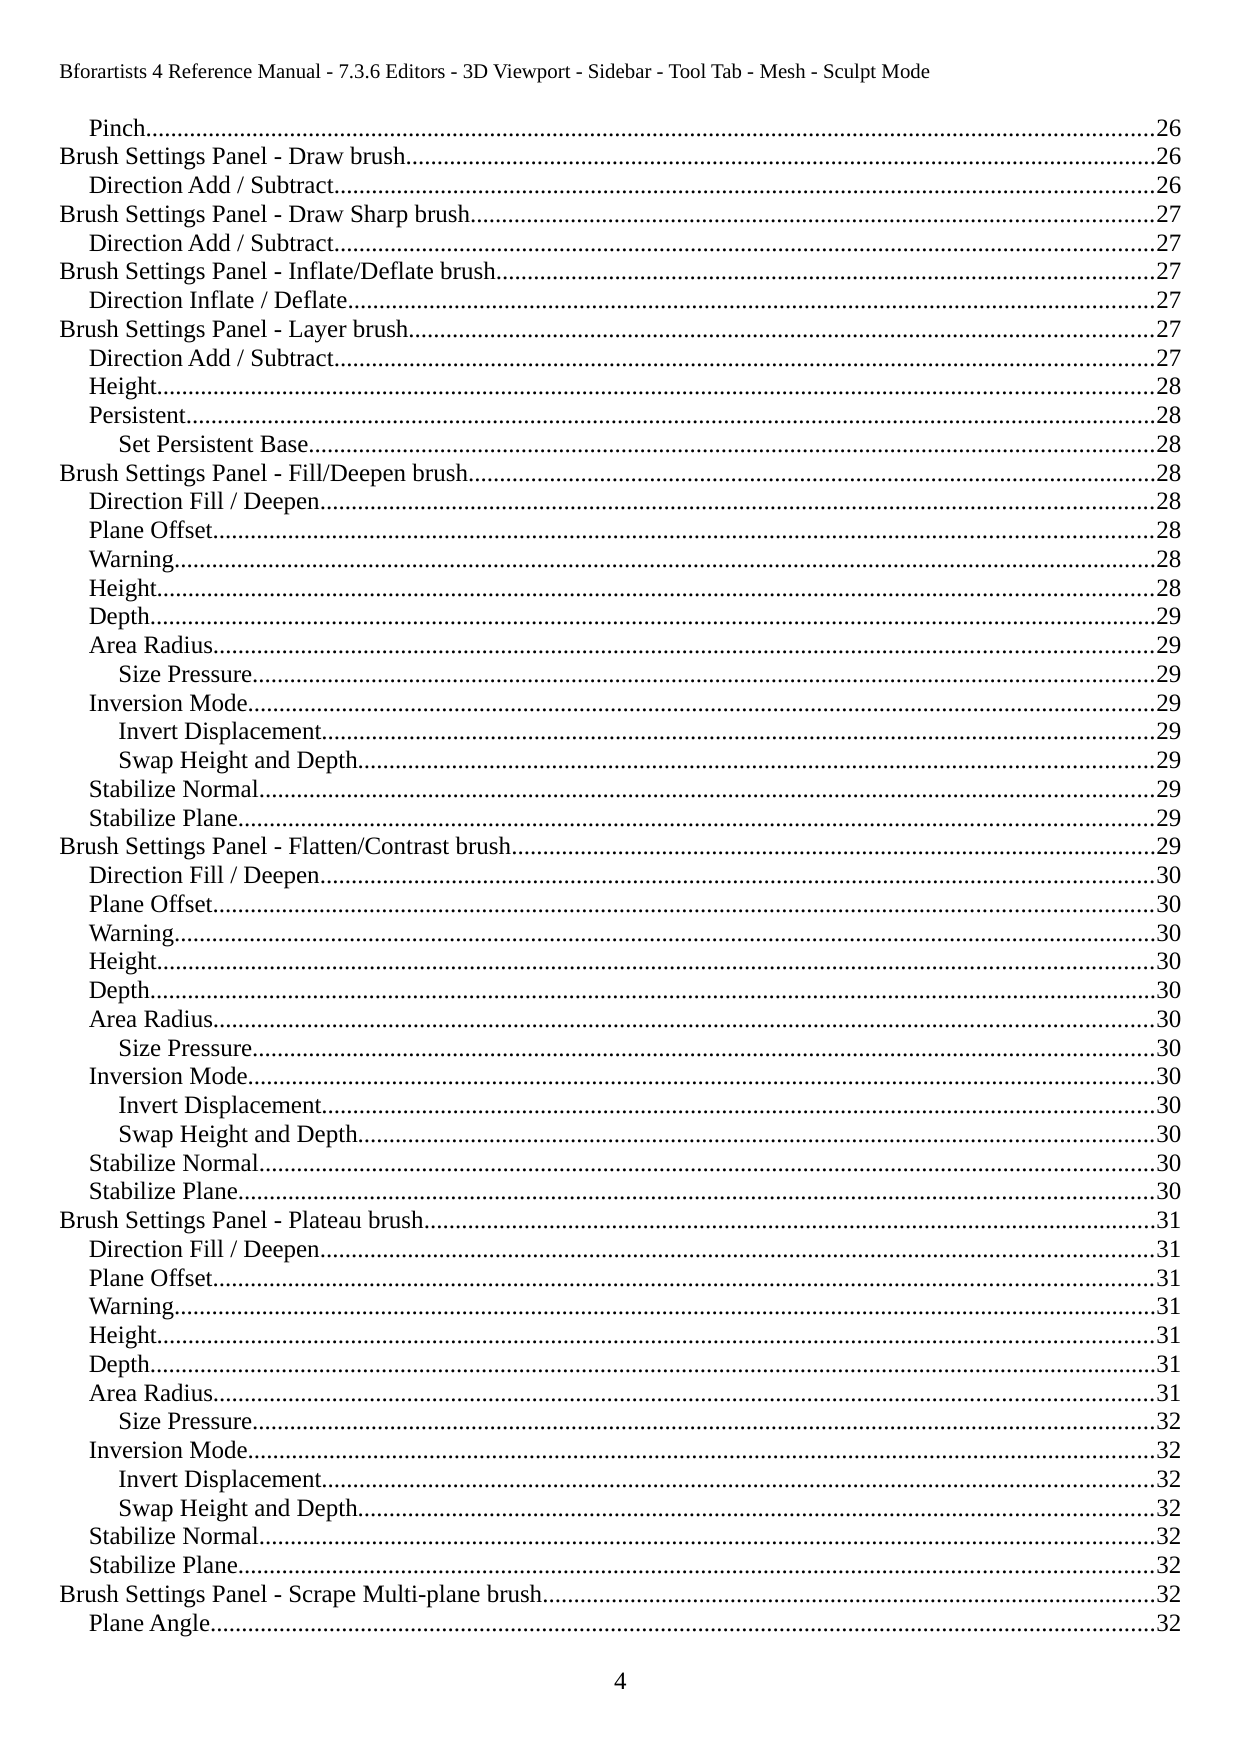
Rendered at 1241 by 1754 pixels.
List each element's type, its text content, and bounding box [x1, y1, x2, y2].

text Invert Displacement 30 [118, 1090, 1181, 1119]
text Brush Settings Panel - Inflate/Deflate brush 27 [59, 256, 1181, 285]
text Size Pressure 30 [118, 1033, 1181, 1061]
text Brush Settings Panel - Layer brush 27 [59, 314, 1181, 343]
text Warning 31 [88, 1291, 1181, 1320]
text Inversion Mode 30 [88, 1061, 1181, 1090]
text Depth 31 [88, 1349, 1181, 1378]
text Brush Settings Panel - Draw Sharp brush 27 [59, 199, 1181, 228]
text Persistent 28 [88, 400, 1181, 429]
text Warning 30 [88, 918, 1181, 946]
text Area Radius 30 [88, 1004, 1181, 1033]
text Set Persistent Base 28 [118, 429, 1181, 458]
text Direction Fill / Deepen 30 [88, 860, 1181, 889]
text Stabilize Normal 32 [88, 1521, 1181, 1550]
text Plane Angle 32 [88, 1608, 1181, 1636]
text Direction Inflate / Deflate 27 [88, 285, 1181, 314]
text Direction Fill / Deepen 31 [88, 1234, 1181, 1263]
text Area Radius 29 [88, 630, 1181, 659]
text Direction Add / Subtract 26 [88, 170, 1181, 199]
text Swap Height and Depth 32 [118, 1493, 1181, 1521]
text Swap Height and Depth 29 [118, 745, 1181, 774]
text Height 31 [88, 1320, 1181, 1349]
text Direction Add / Subtract 27 [88, 228, 1181, 256]
text Direction Fill / Deepen 28 [88, 486, 1181, 515]
text Stabilize Plane 30 [88, 1176, 1181, 1205]
text Stabilize Normal 29 [88, 774, 1181, 803]
text Depth 30 [88, 975, 1181, 1004]
text Brush Settings Panel - Fill/Deepen brush 28 [59, 458, 1181, 486]
text Stabilize Plane 29 [88, 803, 1181, 831]
text Brush Settings Panel - Draw brush 26 [59, 141, 1181, 170]
text Size Pressure 29 [118, 659, 1181, 688]
text Plane Offset 31 [88, 1263, 1181, 1291]
text Height 30 [88, 946, 1181, 975]
text Brush Settings Panel - Plateau brush 31 [59, 1205, 1181, 1234]
text Stabilize Plane 32 [88, 1550, 1181, 1579]
text Size Pressure 32 [118, 1406, 1181, 1435]
text Area Radius 31 [88, 1378, 1181, 1406]
text Invert Displacement 32 [118, 1464, 1181, 1493]
text Brush Settings Panel - Scrape Multi-plane brush 32 [59, 1579, 1181, 1608]
text Pinch 26 [88, 113, 1181, 141]
text Stabilize Normal 30 [88, 1148, 1181, 1176]
text Direction Add / Subtract 27 [88, 343, 1181, 371]
text Swap Height and Depth 30 [118, 1119, 1181, 1148]
text Plane Offset 30 [88, 889, 1181, 918]
text Height 28 [88, 573, 1181, 601]
text Warning 28 [88, 544, 1181, 573]
text Plane Offset 28 [88, 515, 1181, 544]
text Invert Displacement 29 [118, 716, 1181, 745]
text Inversion Mode 32 [88, 1435, 1181, 1464]
text Brush Settings Panel - Flatten/Contrast brush 29 [59, 831, 1181, 860]
text Height 28 [88, 371, 1181, 400]
text Depth 29 [88, 601, 1181, 630]
text Inversion Mode 29 [88, 688, 1181, 716]
